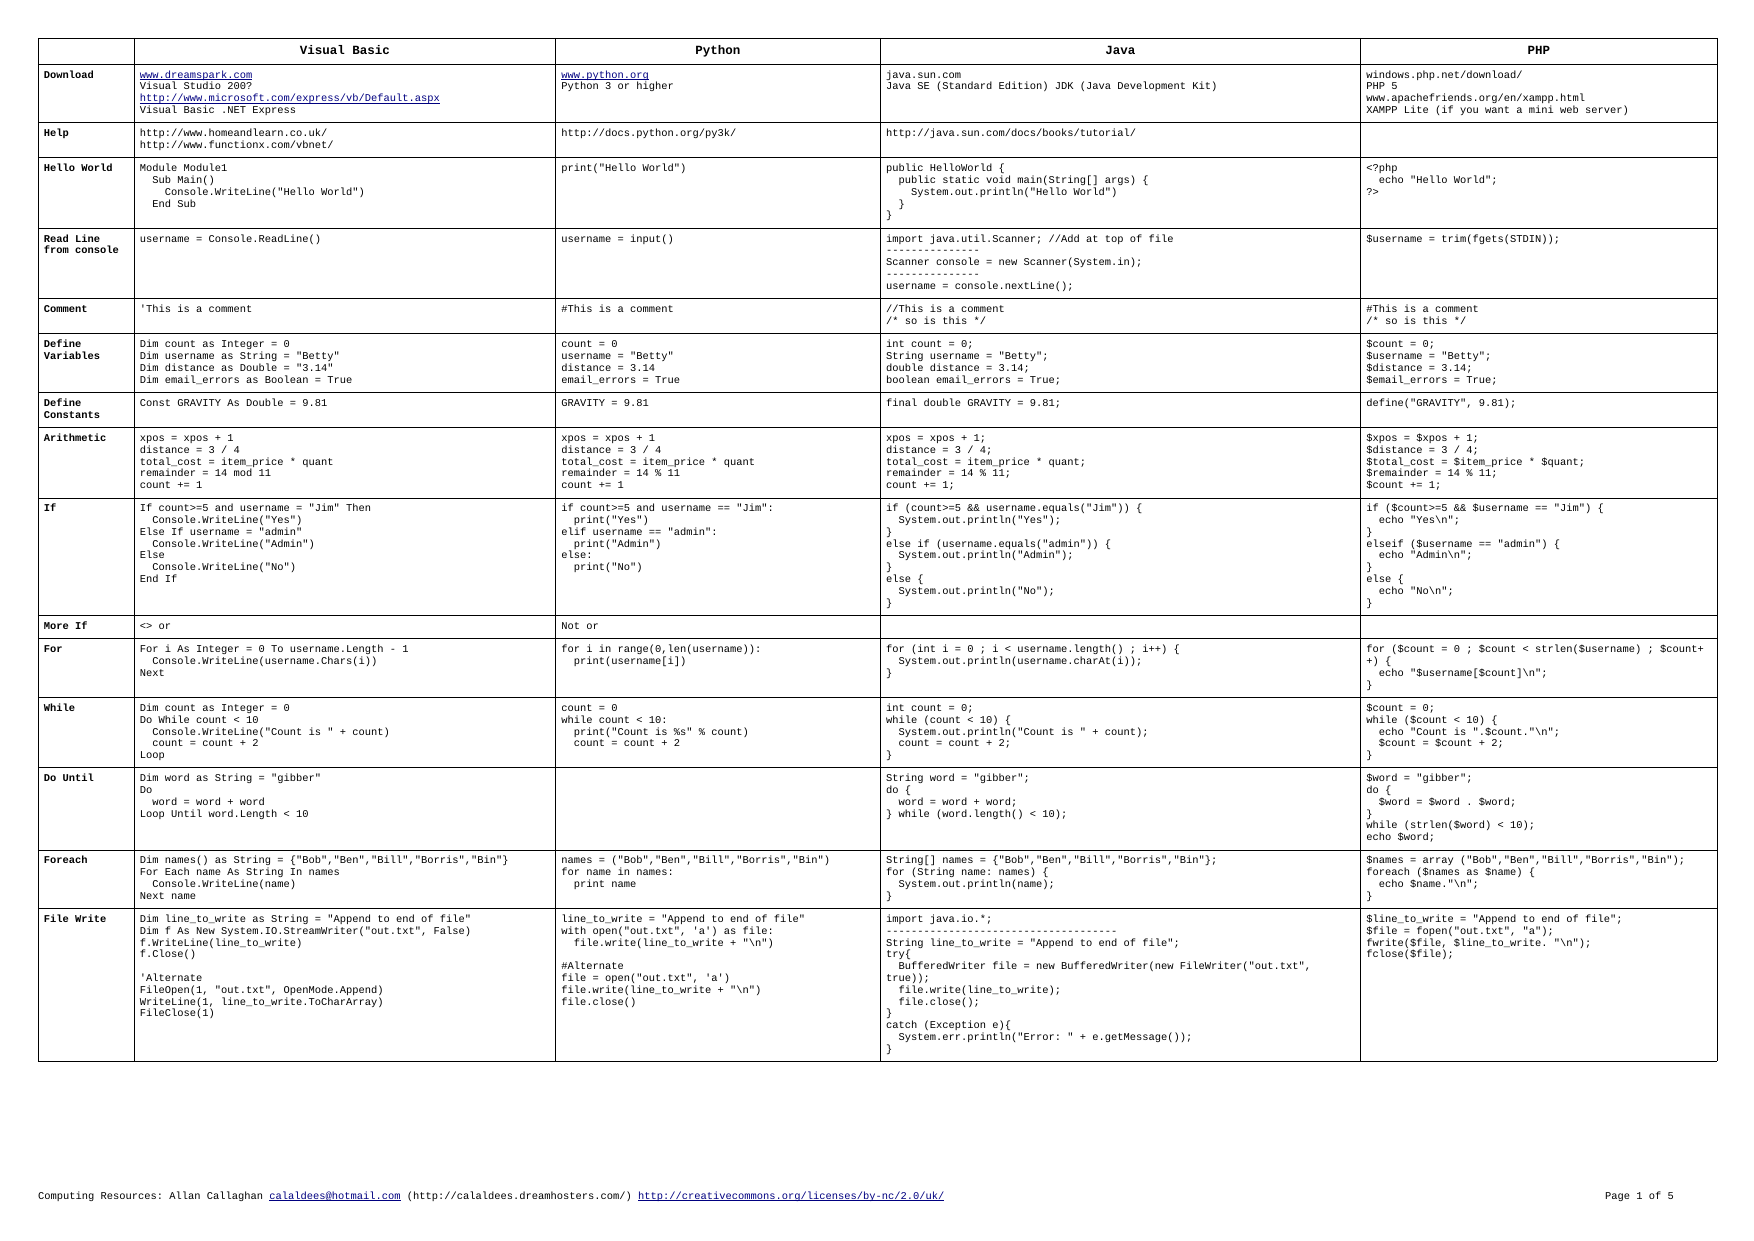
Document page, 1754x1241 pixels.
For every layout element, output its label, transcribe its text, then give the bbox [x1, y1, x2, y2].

table_cell Read Line from console [39, 229, 134, 298]
table_cell Dim count as Integer = 0 Dim username as String = "Betty" Dim distance as Double = "3.14" Dim email_errors as Boolean = True [135, 334, 555, 392]
table_cell While [39, 698, 134, 767]
table_cell xpos = xpos + 1; distance = 3 / 4; total_cost = item_price * quant; remainder = 14 % 11; count += 1; [881, 428, 1360, 497]
table_cell $count = 0; while ($count < 10) { echo "Count is ".$count."\n"; $count = $count + 2; } [1361, 698, 1717, 767]
table_header [39, 39, 134, 63]
table_cell names = ("Bob","Ben","Bill","Borris","Bin") for name in names: print name [556, 851, 880, 908]
table_cell if ($count>=5 && $username == "Jim") { echo "Yes\n"; } elseif ($username == "admin") { echo "Admin\n"; } else { echo "No\n"; } [1361, 499, 1717, 615]
table_cell xpos = xpos + 1 distance = 3 / 4 total_cost = item_price * quant remainder = 14 % 11 count += 1 [556, 428, 880, 497]
table_cell [1361, 123, 1717, 157]
table_cell 'This is a comment [135, 299, 555, 333]
table_cell <?php echo "Hello World"; ?> [1361, 158, 1717, 228]
table_cell www.dreamspark.com Visual Studio 200? http://www.microsoft.com/express/vb/Default.aspx Visual Basic .NET Express [135, 65, 555, 122]
table_cell Module Module1 Sub Main() Console.WriteLine("Hello World") End Sub [135, 158, 555, 228]
table_cell //This is a comment /* so is this */ [881, 299, 1360, 333]
table_cell count = 0 while count < 10: print("Count is %s" % count) count = count + 2 [556, 698, 880, 767]
table_cell $names = array ("Bob","Ben","Bill","Borris","Bin"); foreach ($names as $name) { echo $name."\n"; } [1361, 851, 1717, 908]
table_cell if count>=5 and username == "Jim": print("Yes") elif username == "admin": print("Admin") else: print("No") [556, 499, 880, 615]
table_cell xpos = xpos + 1 distance = 3 / 4 total_cost = item_price * quant remainder = 14 mod 11 count += 1 [135, 428, 555, 497]
table_cell username = Console.ReadLine() [135, 229, 555, 298]
table_cell <> or [135, 616, 555, 638]
table_cell String[] names = {"Bob","Ben","Bill","Borris","Bin"}; for (String name: names) { System.out.println(name); } [881, 851, 1360, 908]
table_cell Const GRAVITY As Double = 9.81 [135, 393, 555, 427]
table_cell [1361, 616, 1717, 638]
table_cell Hello World [39, 158, 134, 228]
table_cell $word = "gibber"; do { $word = $word . $word; } while (strlen($word) < 10); echo $word; [1361, 768, 1717, 849]
table_cell Dim names() as String = {"Bob","Ben","Bill","Borris","Bin"} For Each name As String In names Console.WriteLine(name) Next name [135, 851, 555, 908]
table_cell $count = 0; $username = "Betty"; $distance = 3.14; $email_errors = True; [1361, 334, 1717, 392]
table_cell More If [39, 616, 134, 638]
table_cell For i As Integer = 0 To username.Length - 1 Console.WriteLine(username.Chars(i)) Next [135, 639, 555, 697]
table_cell File Write [39, 909, 134, 1061]
table_cell windows.php.net/download/ PHP 5 www.apachefriends.org/en/xampp.html XAMPP Lite (if you want a mini web server) [1361, 65, 1717, 122]
table_cell #This is a comment [556, 299, 880, 333]
table_cell for (int i = 0 ; i < username.length() ; i++) { System.out.println(username.charAt(i)); } [881, 639, 1360, 697]
table_cell define("GRAVITY", 9.81); [1361, 393, 1717, 427]
table_cell Dim word as String = "gibber" Do word = word + word Loop Until word.Length < 10 [135, 768, 555, 849]
table_cell If [39, 499, 134, 615]
table_cell for ($count = 0 ; $count < strlen($username) ; $count++) { echo "$username[$count]\n"; } [1361, 639, 1717, 697]
table_cell Comment [39, 299, 134, 333]
table_cell Define Variables [39, 334, 134, 392]
table_cell [881, 616, 1360, 638]
table_cell String word = "gibber"; do { word = word + word; } while (word.length() < 10); [881, 768, 1360, 849]
table_cell int count = 0; while (count < 10) { System.out.println("Count is " + count); count = count + 2; } [881, 698, 1360, 767]
table_cell #This is a comment /* so is this */ [1361, 299, 1717, 333]
table_cell Arithmetic [39, 428, 134, 497]
table_cell GRAVITY = 9.81 [556, 393, 880, 427]
table_header Python [556, 39, 880, 63]
table_cell $username = trim(fgets(STDIN)); [1361, 229, 1717, 298]
table_cell count = 0 username = "Betty" distance = 3.14 email_errors = True [556, 334, 880, 392]
table_header Visual Basic [135, 39, 555, 63]
table_cell Not or [556, 616, 880, 638]
table_cell Define Constants [39, 393, 134, 427]
table_cell $line_to_write = "Append to end of file"; $file = fopen("out.txt", "a"); fwrite($file, $line_to_write. "\n"); fclose($file); [1361, 909, 1717, 1061]
table_cell http://docs.python.org/py3k/ [556, 123, 880, 157]
table_cell Download [39, 65, 134, 122]
table_cell java.sun.com Java SE (Standard Edition) JDK (Java Development Kit) [881, 65, 1360, 122]
table_cell Help [39, 123, 134, 157]
table_header PHP [1361, 39, 1717, 63]
table_cell print("Hello World") [556, 158, 880, 228]
table_cell public HelloWorld { public static void main(String[] args) { System.out.println("Hello World") } } [881, 158, 1360, 228]
table_cell Dim count as Integer = 0 Do While count < 10 Console.WriteLine("Count is " + count) count = count + 2 Loop [135, 698, 555, 767]
table_cell import java.io.*; ------------------------------------- String line_to_write = "Append to end of file"; try{ BufferedWriter file = new BufferedWriter(new FileWriter("out.txt", true)); file.write(line_to_write); file.close(); } catch (Exception e){ System.err.println("Error: " + e.getMessage()); } [881, 909, 1360, 1061]
table_cell for i in range(0,len(username)): print(username[i]) [556, 639, 880, 697]
table_cell [556, 768, 880, 849]
table_cell final double GRAVITY = 9.81; [881, 393, 1360, 427]
table_cell If count>=5 and username = "Jim" Then Console.WriteLine("Yes") Else If username = "admin" Console.WriteLine("Admin") Else Console.WriteLine("No") End If [135, 499, 555, 615]
table_cell username = input() [556, 229, 880, 298]
table_cell For [39, 639, 134, 697]
table_cell http://www.homeandlearn.co.uk/ http://www.functionx.com/vbnet/ [135, 123, 555, 157]
table_cell $xpos = $xpos + 1; $distance = 3 / 4; $total_cost = $item_price * $quant; $remainder = 14 % 11; $count += 1; [1361, 428, 1717, 497]
table_cell http://java.sun.com/docs/books/tutorial/ [881, 123, 1360, 157]
table_header Java [881, 39, 1360, 63]
table_cell if (count>=5 && username.equals("Jim")) { System.out.println("Yes"); } else if (username.equals("admin")) { System.out.println("Admin"); } else { System.out.println("No"); } [881, 499, 1360, 615]
table_cell Foreach [39, 851, 134, 908]
table_cell Dim line_to_write as String = "Append to end of file" Dim f As New System.IO.StreamWriter("out.txt", False) f.WriteLine(line_to_write) f.Close() 'Alternate FileOpen(1, "out.txt", OpenMode.Append) WriteLine(1, line_to_write.ToCharArray) FileClose(1) [135, 909, 555, 1061]
table_cell int count = 0; String username = "Betty"; double distance = 3.14; boolean email_errors = True; [881, 334, 1360, 392]
table_cell www.python.org Python 3 or higher [556, 65, 880, 122]
table_cell Do Until [39, 768, 134, 849]
table_cell import java.util.Scanner; //Add at top of file --------------- Scanner console = new Scanner(System.in); --------------- username = console.nextLine(); [881, 229, 1360, 298]
table_cell line_to_write = "Append to end of file" with open("out.txt", 'a') as file: file.write(line_to_write + "\n") #Alternate file = open("out.txt", 'a') file.write(line_to_write + "\n") file.close() [556, 909, 880, 1061]
